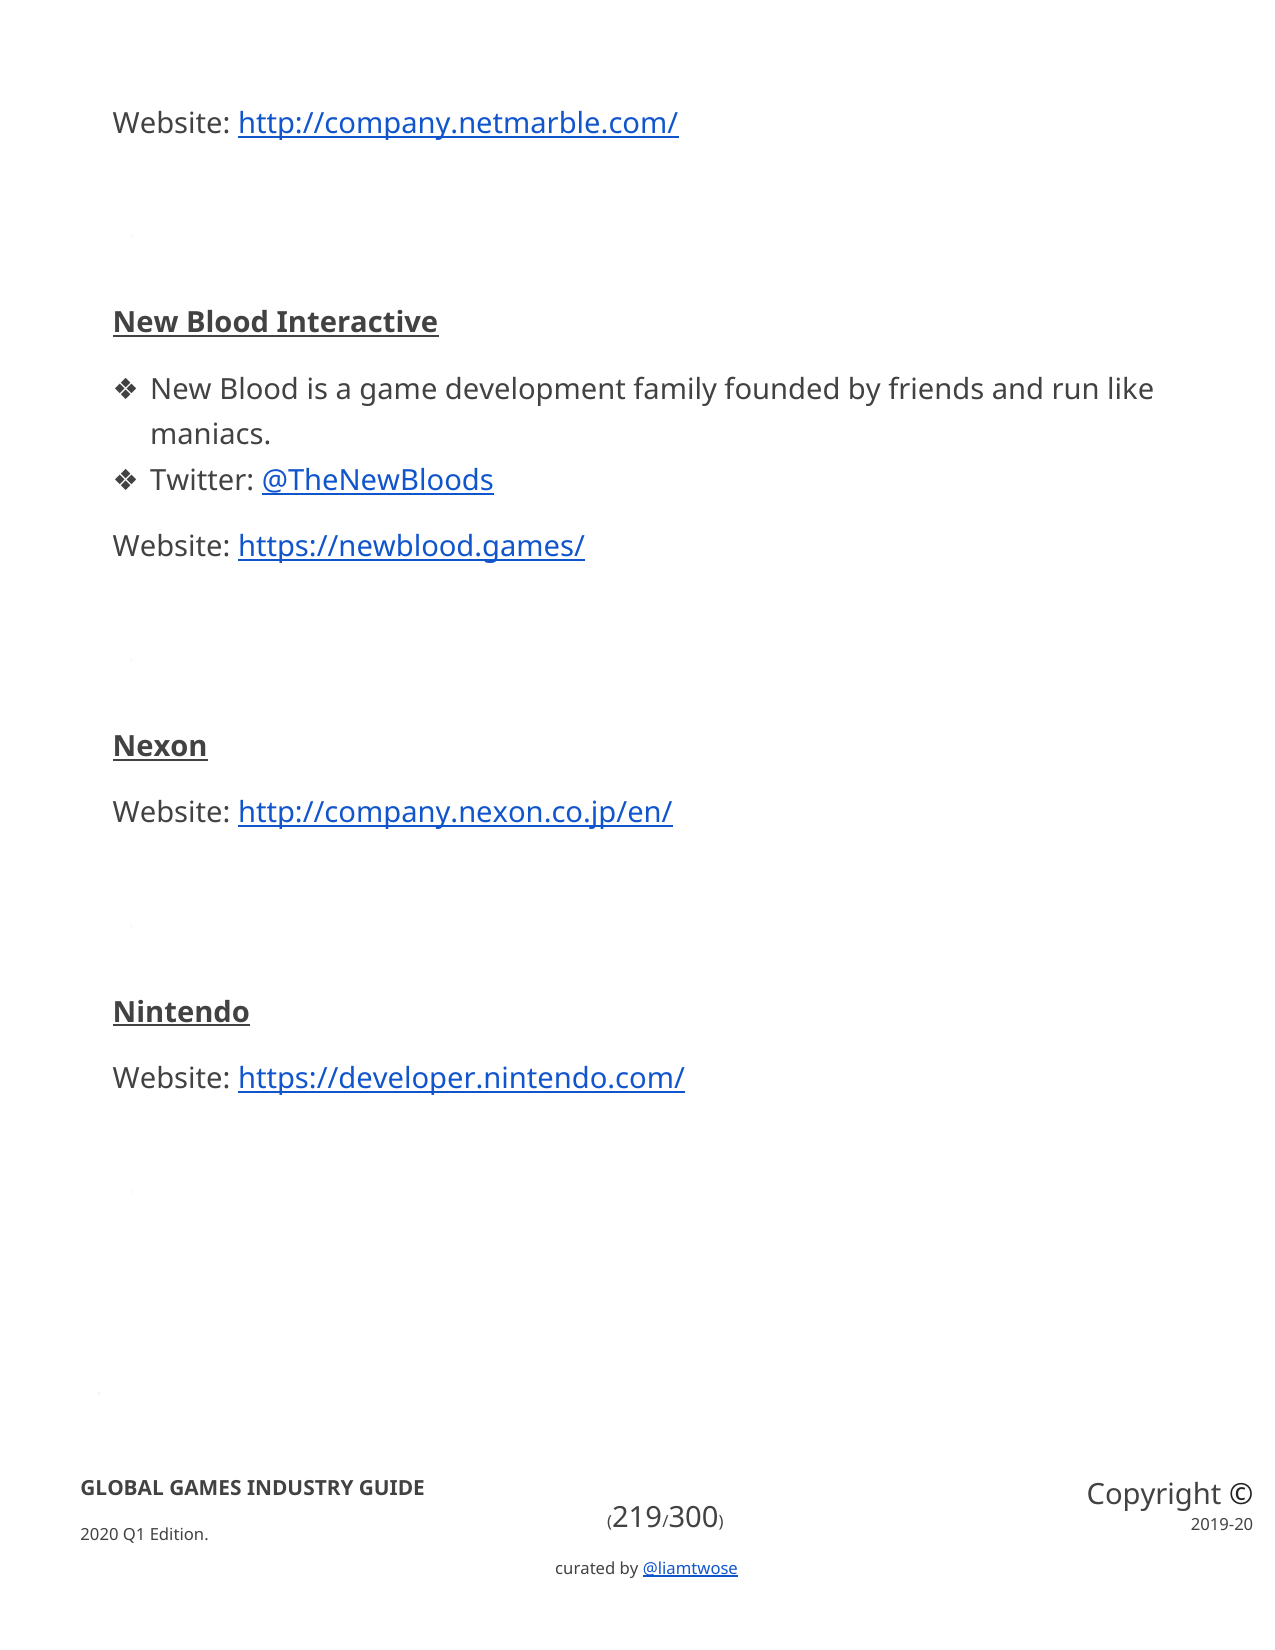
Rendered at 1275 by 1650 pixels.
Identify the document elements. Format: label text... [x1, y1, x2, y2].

text Website: https://developer.nintendo.com/ [112, 1057, 1200, 1097]
list Twitter: @TheNewBloods [112, 459, 1200, 499]
list New Blood is a game development family founded by friends and run like maniacs. [112, 368, 1200, 453]
text Nexon [112, 725, 1200, 765]
text Website: https://newblood.games/ [112, 526, 1200, 565]
text Website: http://company.netmarble.com/ [112, 102, 1200, 142]
text Nintendo [112, 991, 1200, 1031]
text Website: http://company.nexon.co.jp/en/ [112, 792, 1200, 831]
text New Blood Interactive [112, 302, 1200, 341]
